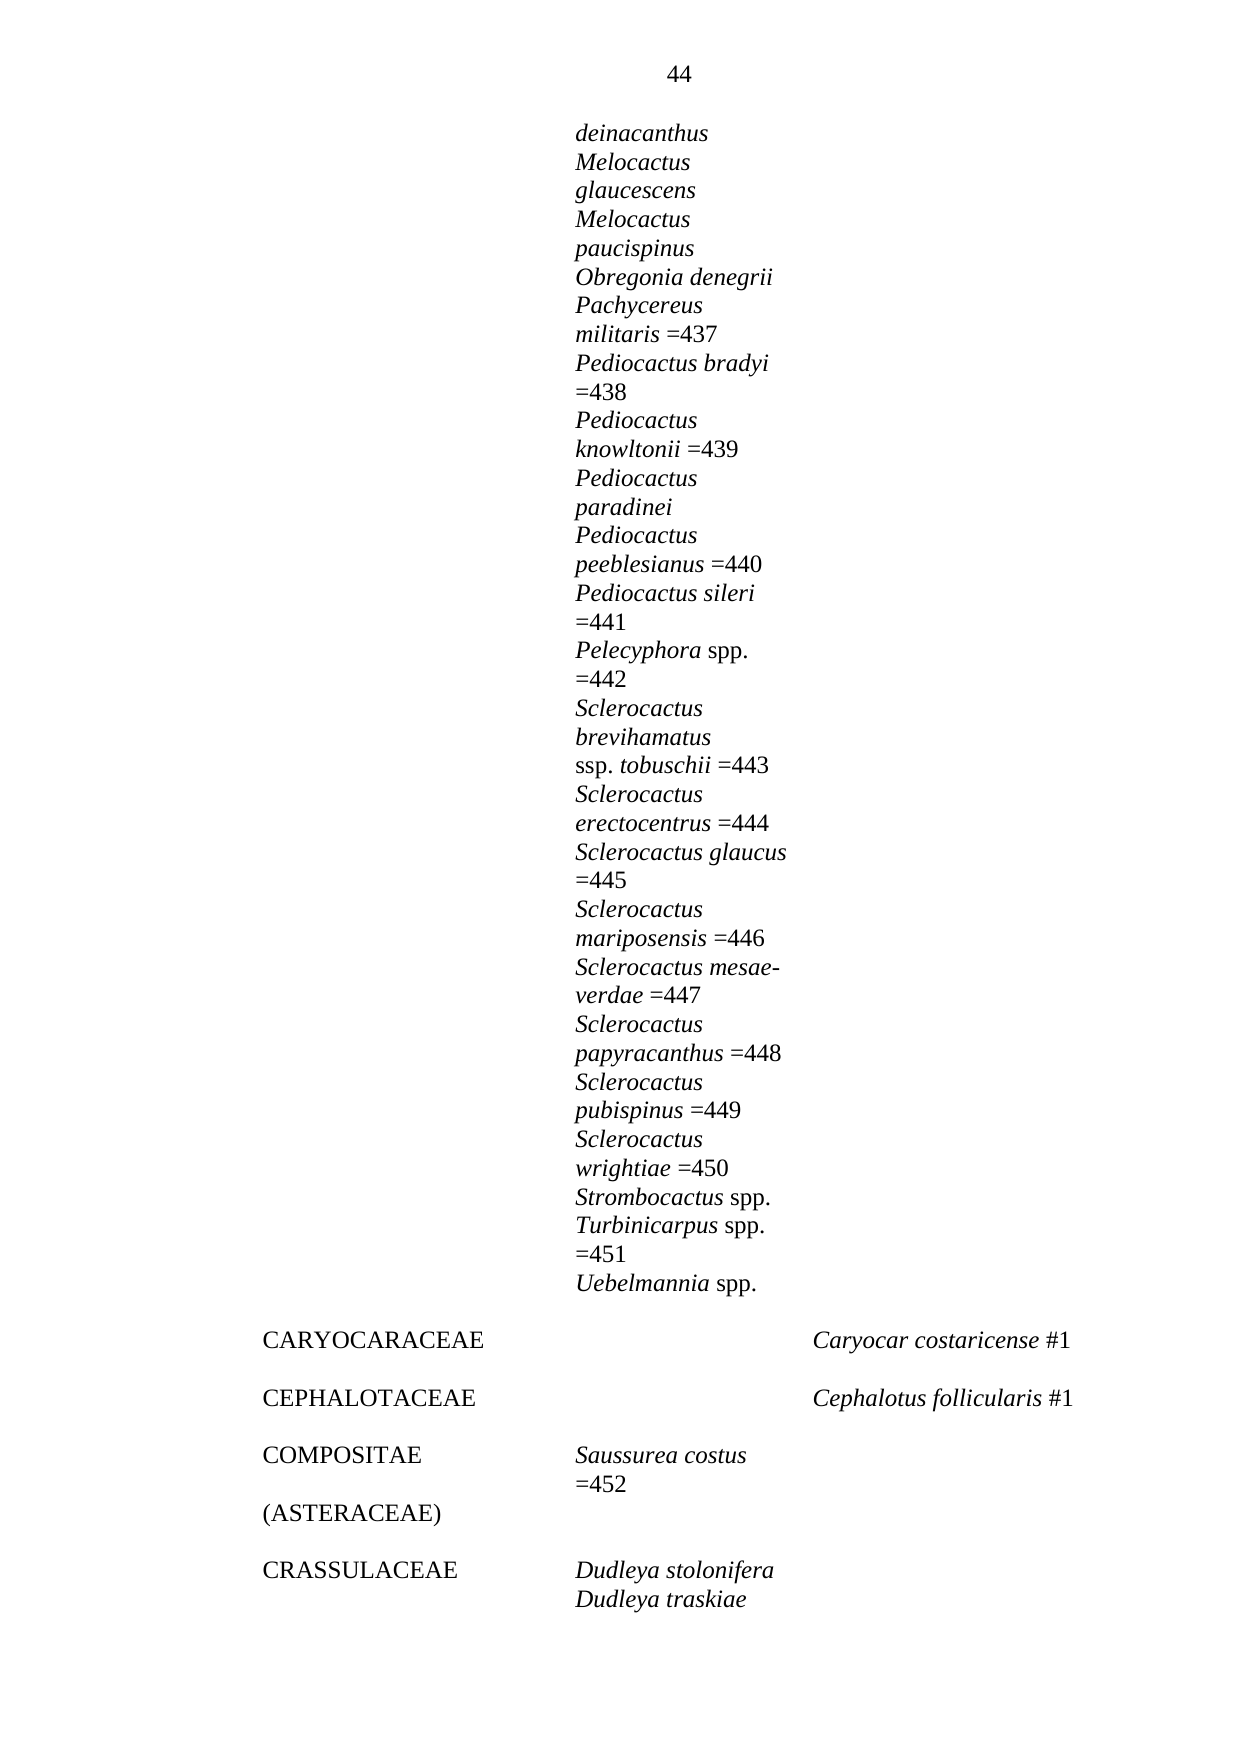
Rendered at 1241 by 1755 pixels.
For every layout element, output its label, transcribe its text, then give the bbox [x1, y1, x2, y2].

table_cell [177, 578, 564, 636]
table_cell [801, 1297, 1180, 1326]
table_cell Strombocactus spp. [564, 1182, 801, 1211]
table_cell [801, 1584, 1180, 1613]
table_cell [177, 262, 564, 291]
table_cell [177, 1354, 564, 1383]
table_cell [801, 1498, 1180, 1527]
table_cell Sclerocactus erectocentrus =444 [564, 779, 801, 837]
table_cell Dudleya stolonifera [564, 1556, 801, 1584]
table_cell [177, 348, 564, 406]
table_cell [564, 1527, 801, 1556]
table_cell [801, 578, 1180, 636]
table_cell [801, 1067, 1180, 1124]
table_cell [801, 291, 1180, 348]
table_cell [564, 1383, 801, 1412]
table_cell Pediocactus paradinei [564, 463, 801, 521]
table_cell [801, 348, 1180, 406]
table_cell [177, 1527, 564, 1556]
table_cell Sclerocactus mesae-verdae =447 [564, 952, 801, 1009]
table_cell Pelecyphora spp. =442 [564, 636, 801, 693]
table_cell [177, 291, 564, 348]
table_cell Sclerocactus papyracanthus =448 [564, 1009, 801, 1067]
table_cell [564, 1412, 801, 1441]
table_cell [177, 406, 564, 463]
table_cell Pediocactus sileri =441 [564, 578, 801, 636]
table_cell [801, 636, 1180, 693]
table_cell [177, 463, 564, 521]
table_cell [177, 894, 564, 952]
table_cell [177, 837, 564, 894]
table_cell Sclerocactus glaucus =445 [564, 837, 801, 894]
table_cell Saussurea costus =452 [564, 1441, 801, 1498]
table_cell [177, 779, 564, 837]
table_cell [177, 521, 564, 578]
table_cell Sclerocactus brevihamatus [564, 693, 801, 751]
table_cell Sclerocactus wrightiae =450 [564, 1124, 801, 1182]
table_cell [801, 406, 1180, 463]
table_cell [801, 779, 1180, 837]
table_cell deinacanthus [564, 118, 801, 147]
table_cell Caryocar costaricense #1 [801, 1326, 1180, 1354]
table_cell Dudleya traskiae [564, 1584, 801, 1613]
table_cell [801, 1527, 1180, 1556]
table_cell [177, 1009, 564, 1067]
table_cell [177, 1067, 564, 1124]
table_cell [177, 1124, 564, 1182]
table_cell Pediocactus bradyi =438 [564, 348, 801, 406]
table_cell [177, 1211, 564, 1268]
table_cell [801, 751, 1180, 779]
table_cell [801, 1124, 1180, 1182]
table_cell Pediocactus peeblesianus =440 [564, 521, 801, 578]
table_cell [801, 1354, 1180, 1383]
table_cell CRASSULACEAE [177, 1556, 564, 1584]
table_cell [801, 118, 1180, 147]
table_cell [564, 1498, 801, 1527]
table_cell Pachycereus militaris =437 [564, 291, 801, 348]
table_cell [801, 1009, 1180, 1067]
table_cell [564, 1326, 801, 1354]
table_cell [177, 118, 564, 147]
table_cell [801, 204, 1180, 262]
table_cell [177, 1412, 564, 1441]
table_cell Pediocactus knowltonii =439 [564, 406, 801, 463]
table_cell [177, 1182, 564, 1211]
table_cell [564, 1354, 801, 1383]
table_cell [801, 1412, 1180, 1441]
table_cell [801, 837, 1180, 894]
table_cell [564, 1297, 801, 1326]
table_cell Melocactus paucispinus [564, 204, 801, 262]
table_cell [801, 1441, 1180, 1498]
table_cell (ASTERACEAE) [177, 1498, 564, 1527]
table_cell Uebelmannia spp. [564, 1268, 801, 1297]
table_cell [177, 693, 564, 751]
table_cell Turbinicarpus spp. =451 [564, 1211, 801, 1268]
table_cell [801, 262, 1180, 291]
table_cell Obregonia denegrii [564, 262, 801, 291]
table_cell [801, 1182, 1180, 1211]
table_cell [801, 1211, 1180, 1268]
table_cell [801, 952, 1180, 1009]
table_cell Sclerocactus pubispinus =449 [564, 1067, 801, 1124]
table_cell [177, 204, 564, 262]
table_cell [177, 1297, 564, 1326]
table_cell CEPHALOTACEAE [177, 1383, 564, 1412]
table_cell [801, 147, 1180, 204]
table_cell Sclerocactus mariposensis =446 [564, 894, 801, 952]
table_cell [801, 521, 1180, 578]
table_cell [177, 147, 564, 204]
table_cell Melocactus glaucescens [564, 147, 801, 204]
table_cell [801, 1556, 1180, 1584]
table_cell [801, 463, 1180, 521]
table_cell [801, 894, 1180, 952]
table_cell Cephalotus follicularis #1 [801, 1383, 1180, 1412]
table_cell [177, 952, 564, 1009]
table_cell CARYOCARACEAE [177, 1326, 564, 1354]
table_cell [801, 1268, 1180, 1297]
table_cell [177, 1584, 564, 1613]
table_cell [177, 751, 564, 779]
table_cell [801, 693, 1180, 751]
table_cell [177, 636, 564, 693]
table_cell ssp. tobuschii =443 [564, 751, 801, 779]
table_cell [177, 1268, 564, 1297]
table_cell COMPOSITAE [177, 1441, 564, 1498]
